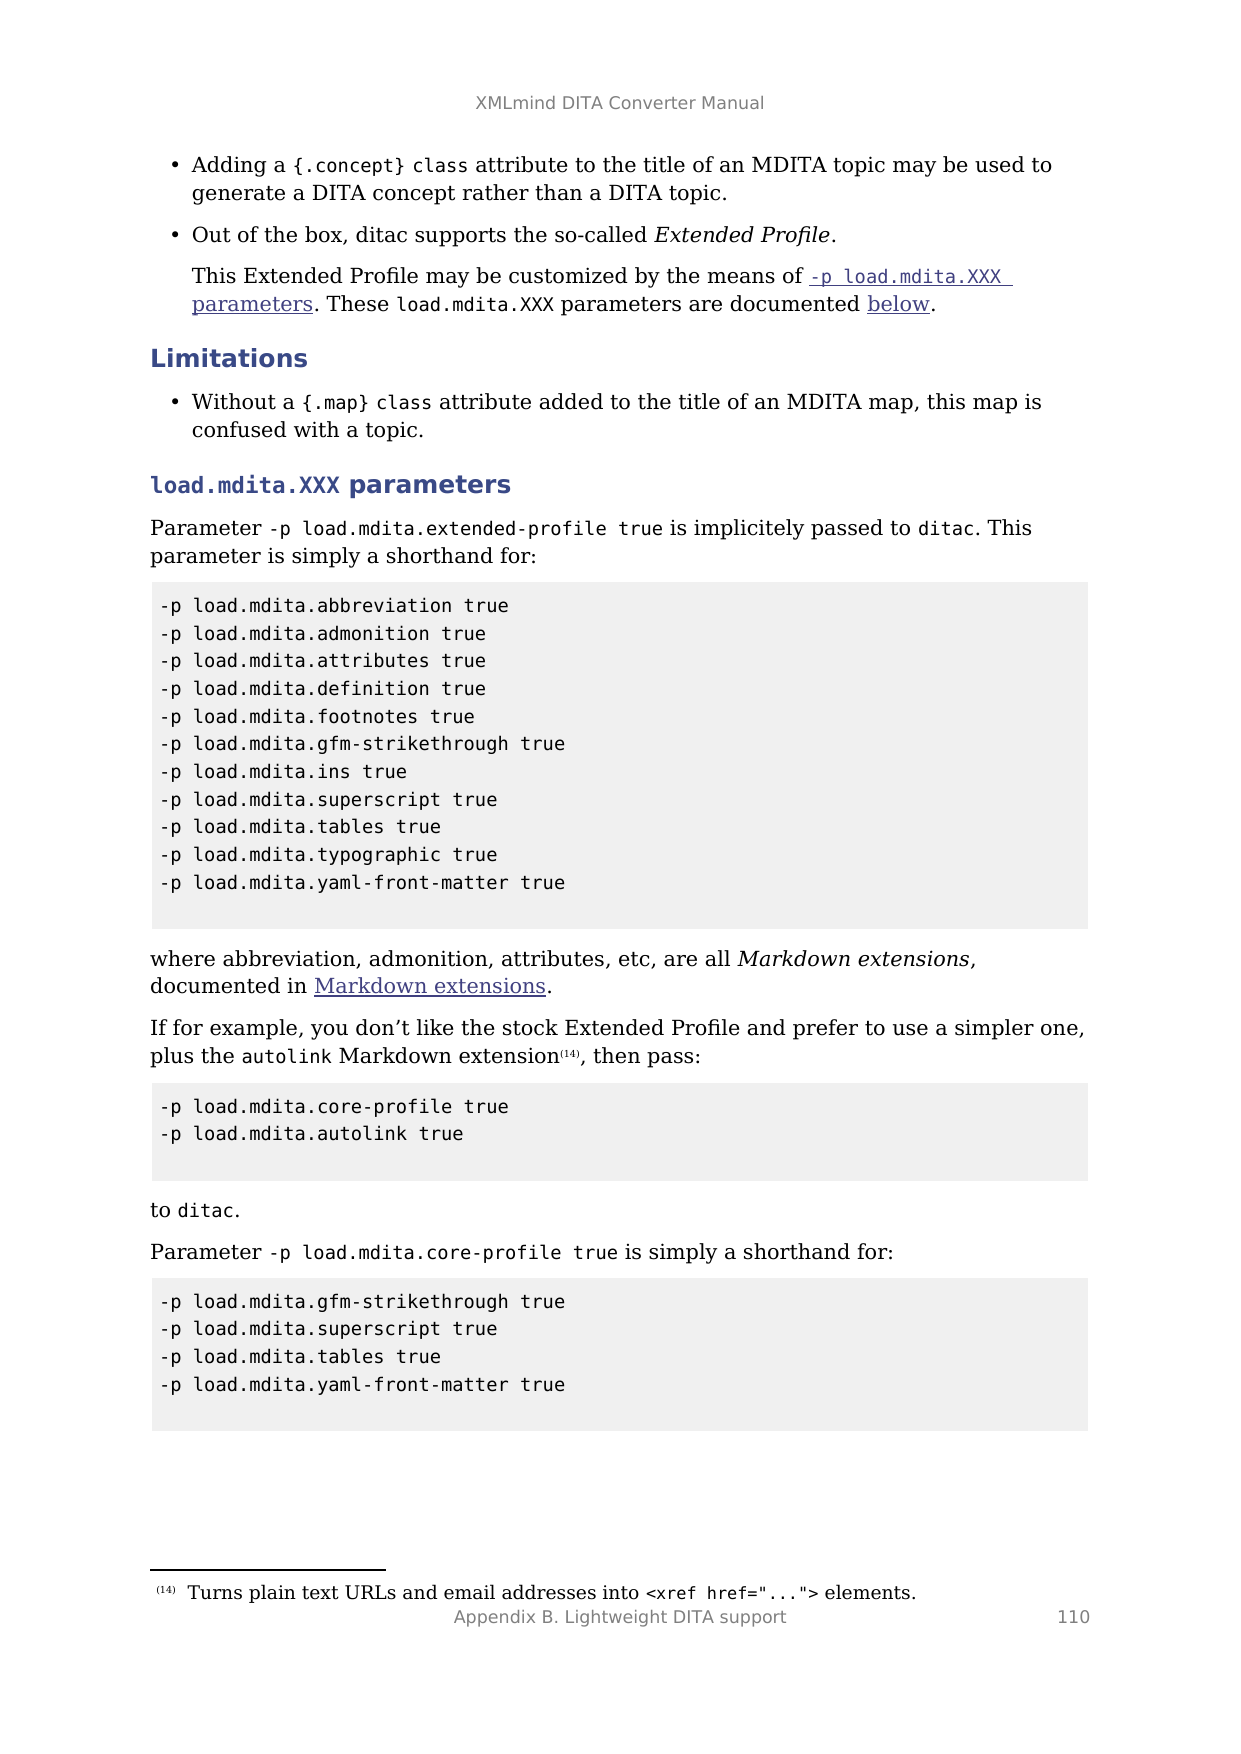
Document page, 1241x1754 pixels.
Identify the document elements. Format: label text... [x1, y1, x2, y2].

text -p load.mdita.abbreviation true -p load.mdita.admonition true -p load.mdita.attributes true -p load.mdita.definition true -p load.mdita.footnotes true -p load.mdita.gfm-strikethrough true -p load.mdita.ins true -p load.mdita.superscript true -p load.mdita.tables true -p load.mdita.typographic true -p load.mdita.yaml-front-matter true [152, 582, 1088, 929]
text If for example, you don’t like the stock Extended Profile and prefer to use a simpler one, plus the autolink Markdown extension(14), then pass: [150, 1012, 1090, 1069]
text Parameter -p load.mdita.extended-profile true is implicitely passed to ditac. This parameter is simply a shorthand for: [150, 513, 1090, 568]
list Adding a {.concept} class attribute to the title of an MDITA topic may be used to generate a DITA concept rather than a DITA topic. [150, 150, 1090, 205]
text Limitations [150, 344, 1090, 373]
text load.mdita.XXX parameters [150, 470, 1090, 499]
list Out of the box, ditac supports the so-called Extended Profile. [150, 219, 1090, 247]
text (14) Turns plain text URLs and email addresses into <xref href="..."> elements. [150, 1576, 1090, 1604]
text -p load.mdita.core-profile true -p load.mdita.autolink true [152, 1083, 1088, 1181]
text where abbreviation, admonition, attributes, etc, are all Markdown extensions, documented in Markdown extensions. [150, 943, 1090, 999]
text Parameter -p load.mdita.core-profile true is simply a shorthand for: [150, 1236, 1090, 1264]
text to ditac. [150, 1195, 1090, 1222]
text -p load.mdita.gfm-strikethrough true -p load.mdita.superscript true -p load.mdita.tables true -p load.mdita.yaml-front-matter true [152, 1278, 1088, 1431]
list Without a {.map} class attribute added to the title of an MDITA map, this map is confused with a topic. [150, 387, 1090, 442]
list This Extended Profile may be customized by the means of -p load.mdita.XXX parameters. These load.mdita.XXX parameters are documented below. [150, 261, 1090, 316]
